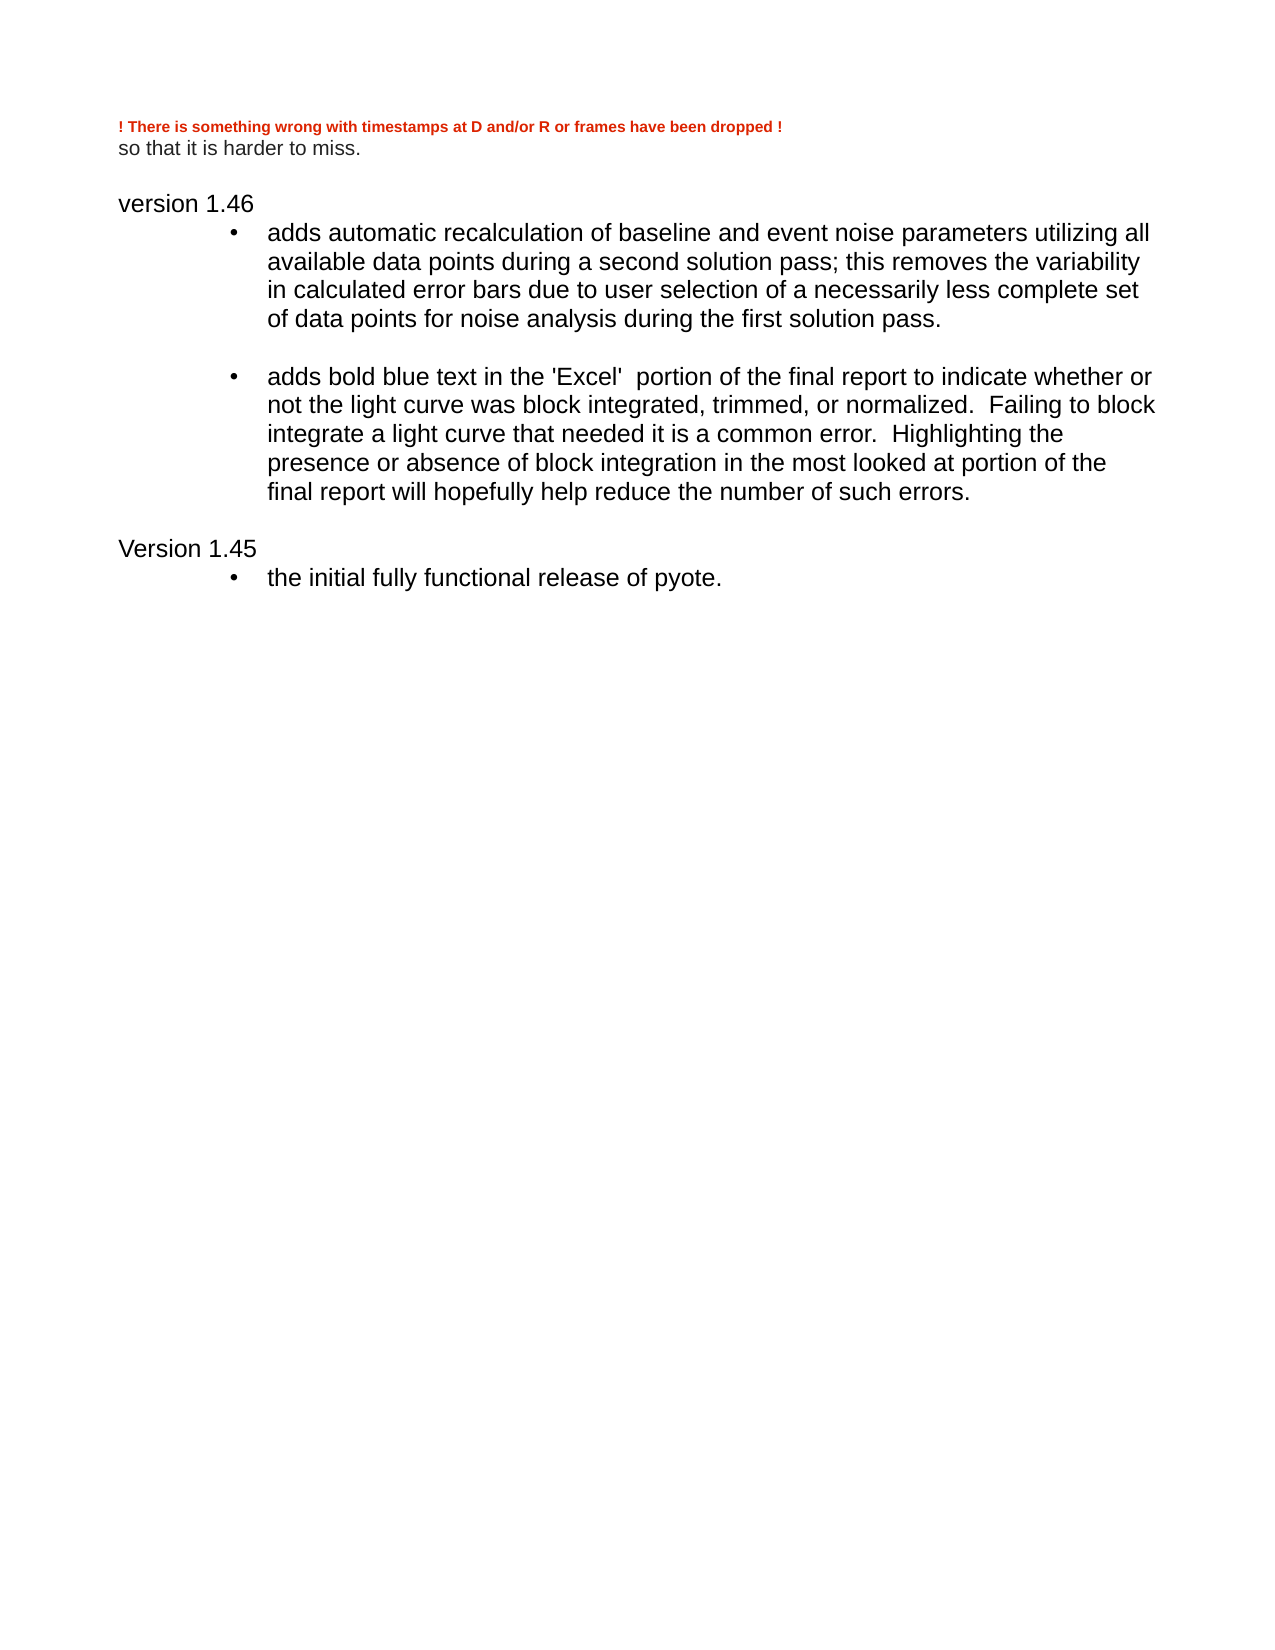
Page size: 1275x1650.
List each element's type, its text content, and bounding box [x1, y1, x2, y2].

list the initial fully functional release of pyote. [229, 563, 1157, 592]
list adds bold blue text in the 'Excel' portion of the final report to indicate whether or not the light curve was block integrated, trimmed, or normalized. Failing to block integrate a light curve that needed it is a common error. Highlighting the presence or absence of block integration in the most looked at portion of the final report will hopefully help reduce the number of such errors. [229, 361, 1157, 505]
text ! There is something wrong with timestamps at D and/or R or frames have been dropped ! so that it is harder to miss. [118, 118, 1157, 189]
text version 1.46 [118, 189, 1157, 218]
text Version 1.45 [118, 534, 1157, 563]
list adds automatic recalculation of baseline and event noise parameters utilizing all available data points during a second solution pass; this removes the variability in calculated error bars due to user selection of a necessarily less complete set of data points for noise analysis during the first solution pass. [229, 218, 1157, 361]
